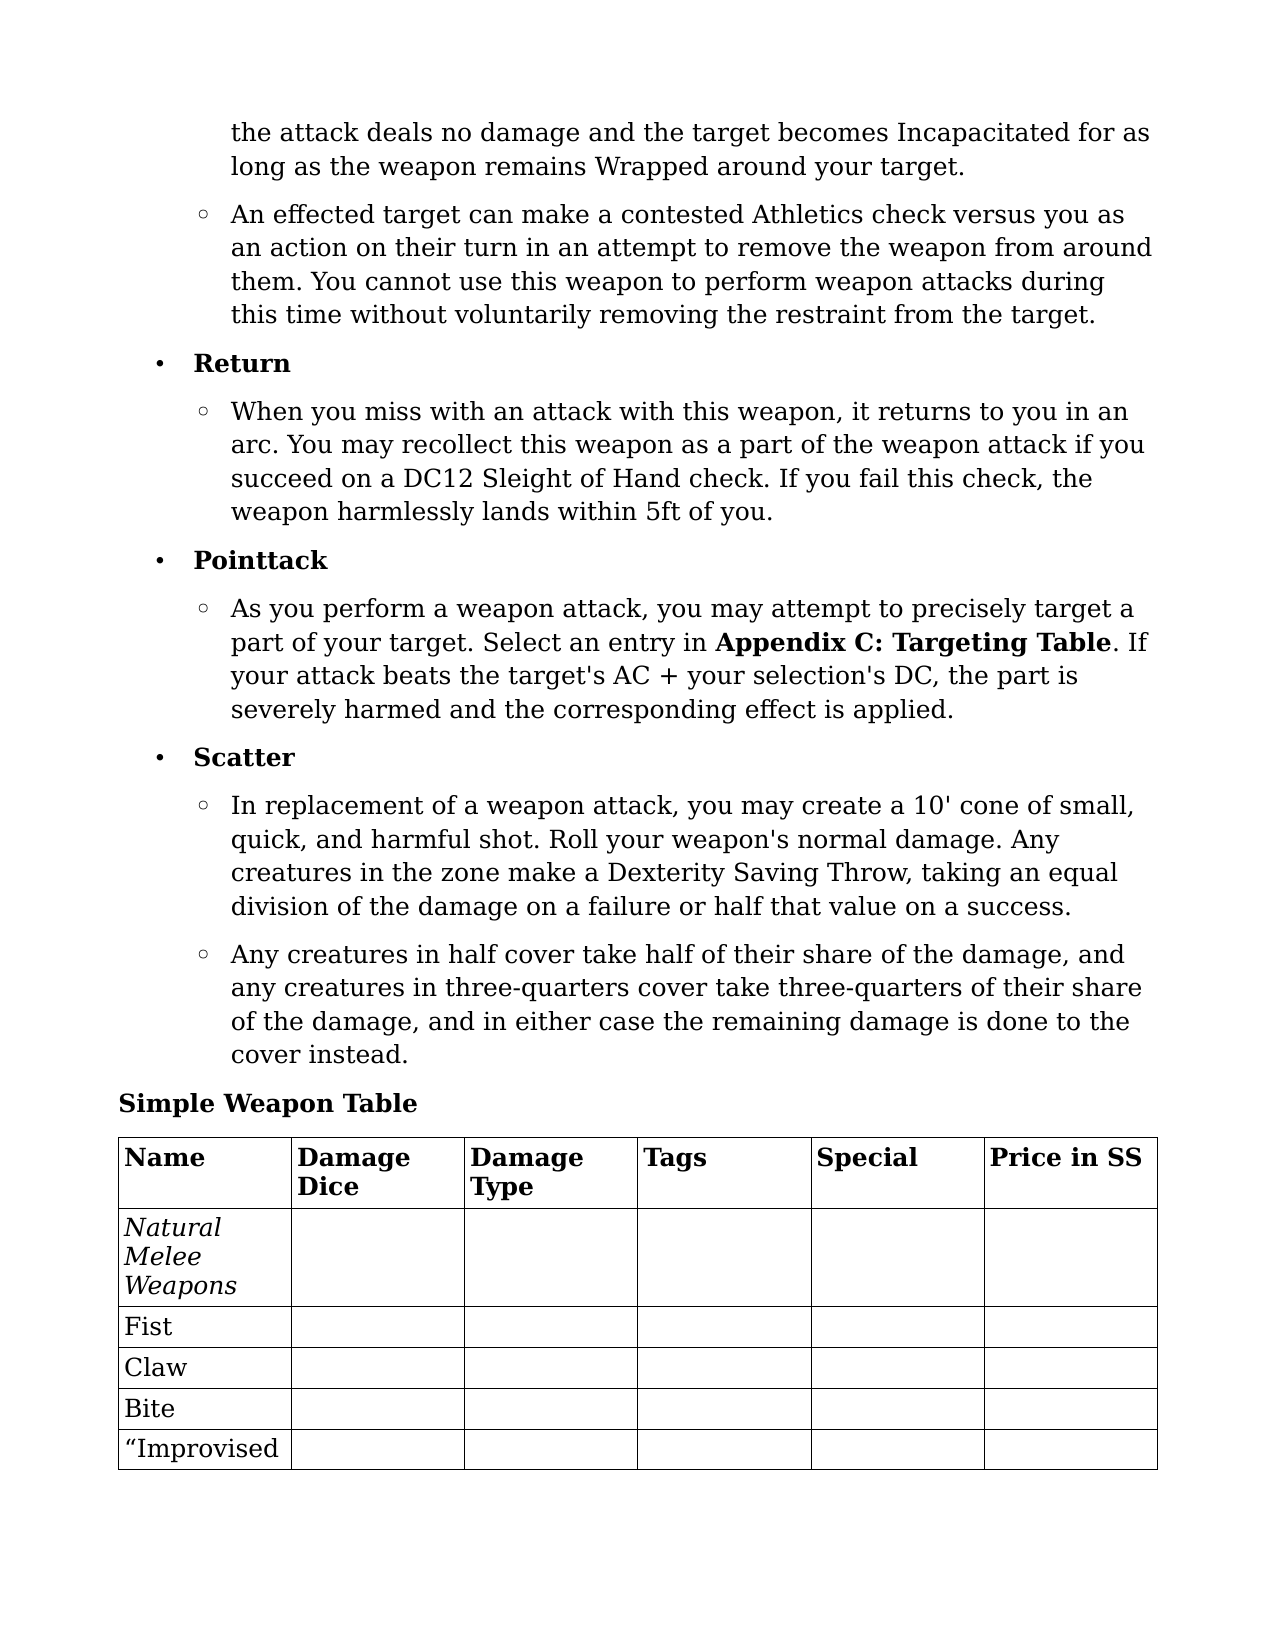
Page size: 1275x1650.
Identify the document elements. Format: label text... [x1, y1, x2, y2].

list Scatter [156, 743, 1157, 772]
table_cell [638, 1348, 811, 1388]
table_header Tags [638, 1138, 811, 1207]
table_cell Natural Melee Weapons [119, 1209, 291, 1306]
table_cell Claw [119, 1348, 291, 1388]
table_cell [292, 1348, 464, 1388]
table_cell [465, 1307, 637, 1347]
text Simple Weapon Table [118, 1089, 1157, 1118]
table_header Price in SS [985, 1138, 1157, 1207]
table_cell [465, 1389, 637, 1429]
table_cell [985, 1307, 1157, 1347]
table_cell [292, 1209, 464, 1306]
table_cell [292, 1307, 464, 1347]
list As you perform a weapon attack, you may attempt to precisely target a part of your target. Select an entry in Appendix C: Targeting Table. If your attack beats the target's AC + your selection's DC, the part is severely harmed and the corresponding effect is applied. [193, 594, 1157, 724]
table_cell [638, 1389, 811, 1429]
table_cell [812, 1348, 984, 1388]
list Any creatures in half cover take half of their share of the damage, and any creatures in three-quarters cover take three-quarters of their share of the damage, and in either case the remaining damage is done to the cover instead. [193, 940, 1157, 1070]
list When you miss with an attack with this weapon, it returns to you in an arc. You may recollect this weapon as a part of the weapon attack if you succeed on a DC12 Sleight of Hand check. If you fail this check, the weapon harmlessly lands within 5ft of you. [193, 397, 1157, 527]
table_cell [985, 1348, 1157, 1388]
table_cell [812, 1209, 984, 1306]
table_header Special [812, 1138, 984, 1207]
table_cell [292, 1430, 464, 1469]
table_cell “Improvised [119, 1430, 291, 1469]
table_cell [465, 1209, 637, 1306]
table_cell [638, 1209, 811, 1306]
table_cell Bite [119, 1389, 291, 1429]
table_cell [638, 1307, 811, 1347]
list Pointtack [156, 546, 1157, 575]
table_cell [985, 1209, 1157, 1306]
table_cell [638, 1430, 811, 1469]
table_header Damage Type [465, 1138, 637, 1207]
table_header Name [119, 1138, 291, 1207]
list In replacement of a weapon attack, you may create a 10' cone of small, quick, and harmful shot. Roll your weapon's normal damage. Any creatures in the zone make a Dexterity Saving Throw, taking an equal division of the damage on a failure or half that value on a success. [193, 791, 1157, 921]
table_cell [985, 1389, 1157, 1429]
table_cell [812, 1307, 984, 1347]
list the attack deals no damage and the target becomes Incapacitated for as long as the weapon remains Wrapped around your target. [193, 118, 1157, 181]
list Return [156, 348, 1157, 378]
table_cell Fist [119, 1307, 291, 1347]
table_cell [812, 1430, 984, 1469]
table_cell [465, 1348, 637, 1388]
table_cell [465, 1430, 637, 1469]
table_cell [292, 1389, 464, 1429]
table_header Damage Dice [292, 1138, 464, 1207]
table_cell [985, 1430, 1157, 1469]
list An effected target can make a contested Athletics check versus you as an action on their turn in an attempt to remove the weapon from around them. You cannot use this weapon to perform weapon attacks during this time without voluntarily removing the restraint from the target. [193, 200, 1157, 329]
table_cell [812, 1389, 984, 1429]
